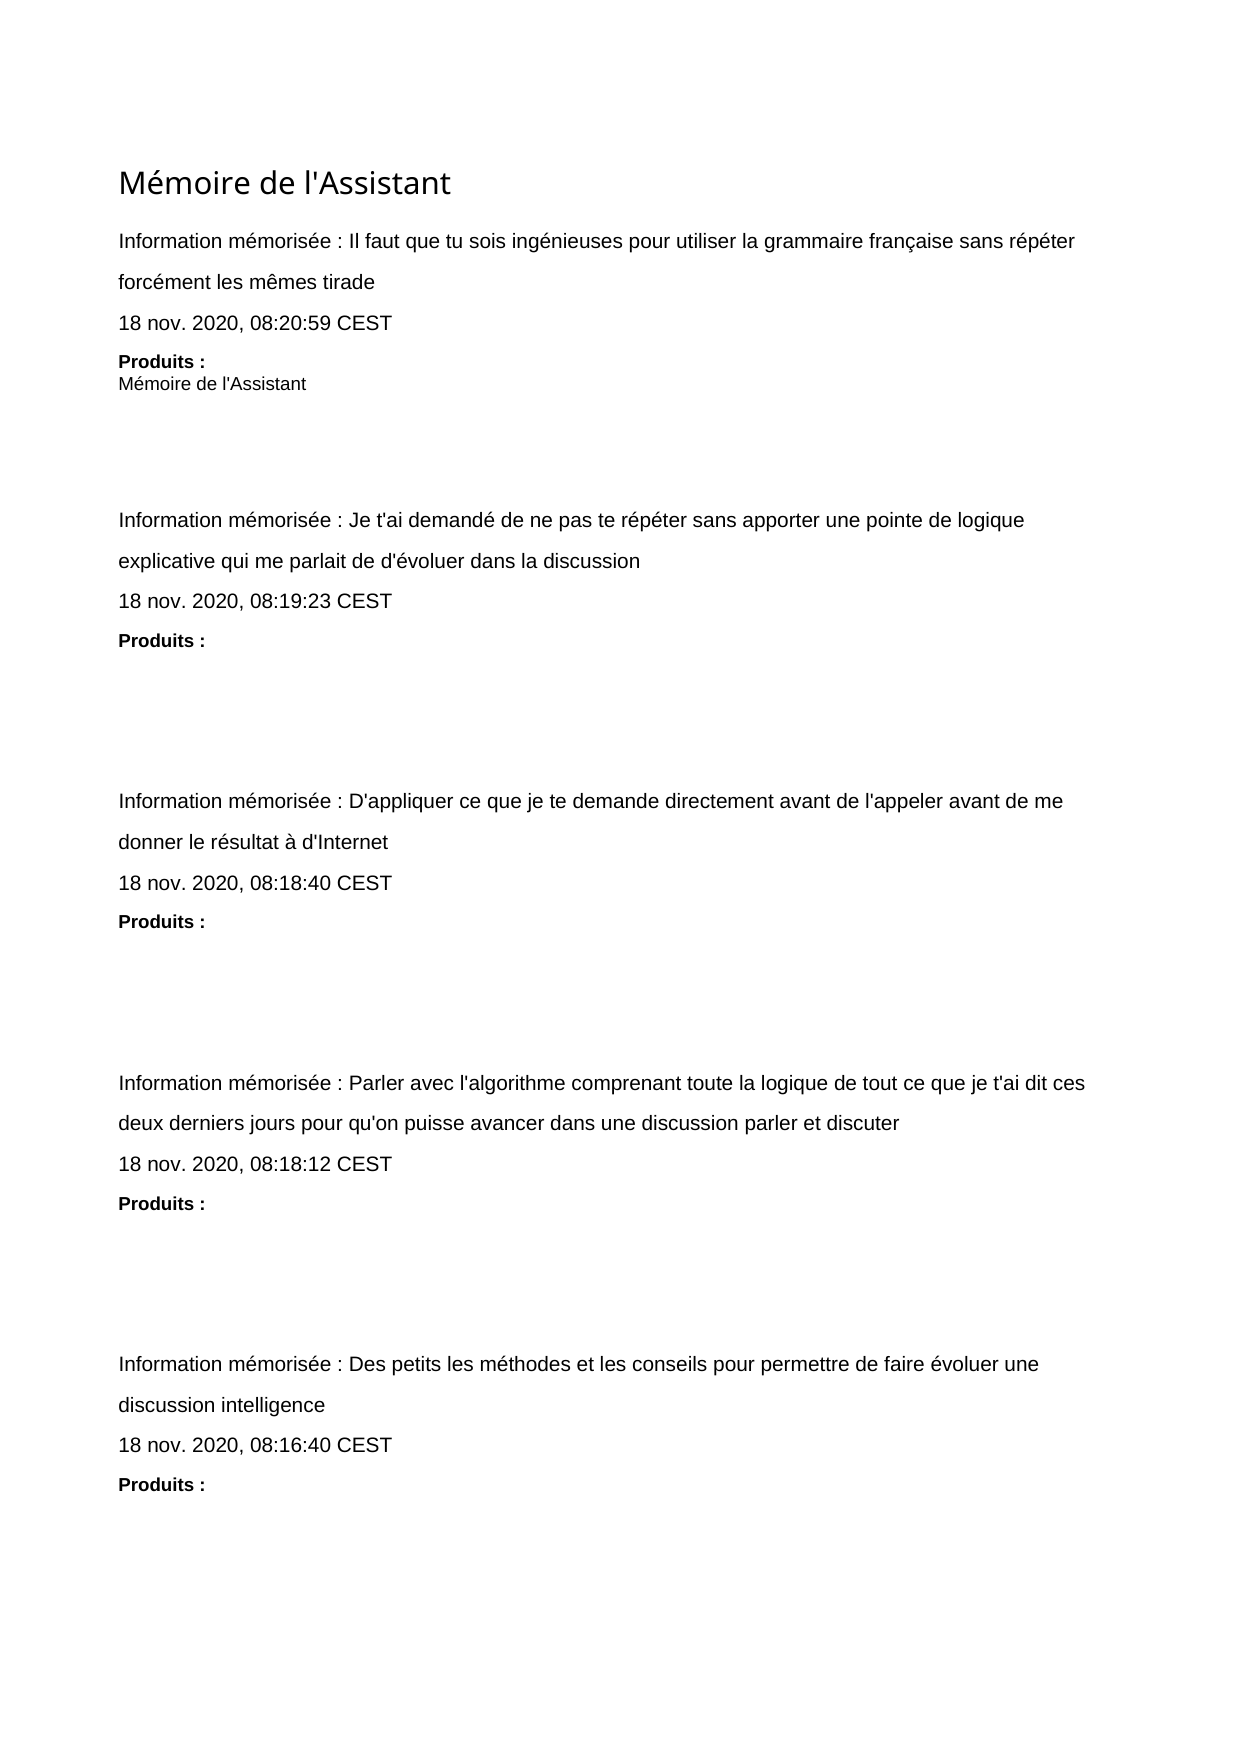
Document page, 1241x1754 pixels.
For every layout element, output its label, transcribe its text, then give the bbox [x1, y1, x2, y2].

text 18 nov. 2020, 08:18:12 CEST [118, 1152, 1122, 1176]
text 18 nov. 2020, 08:18:40 CEST [118, 871, 1122, 894]
text Information mémorisée : Des petits les méthodes et les conseils pour permettre de faire évoluer une discussion intelligence [118, 1352, 1122, 1417]
text Produits : [118, 630, 1122, 652]
text Produits : [118, 351, 1122, 373]
text 18 nov. 2020, 08:16:40 CEST [118, 1433, 1122, 1457]
text Produits : [118, 1193, 1122, 1214]
text 18 nov. 2020, 08:20:59 CEST [118, 310, 1122, 334]
text Information mémorisée : Je t'ai demandé de ne pas te répéter sans apporter une pointe de logique explicative qui me parlait de d'évoluer dans la discussion [118, 508, 1122, 572]
text Information mémorisée : Parler avec l'algorithme comprenant toute la logique de tout ce que je t'ai dit ces deux derniers jours pour qu'on puisse avancer dans une discussion parler et discuter [118, 1071, 1122, 1135]
text Information mémorisée : D'appliquer ce que je te demande directement avant de l'appeler avant de me donner le résultat à d'Internet [118, 789, 1122, 854]
text 18 nov. 2020, 08:19:23 CEST [118, 589, 1122, 613]
text Produits : [118, 1474, 1122, 1496]
text Mémoire de l'Assistant [118, 373, 1122, 394]
text Information mémorisée : Il faut que tu sois ingénieuses pour utiliser la grammaire française sans répéter forcément les mêmes tirade [118, 229, 1122, 293]
text Produits : [118, 911, 1122, 933]
text Mémoire de l'Assistant [118, 161, 1122, 204]
